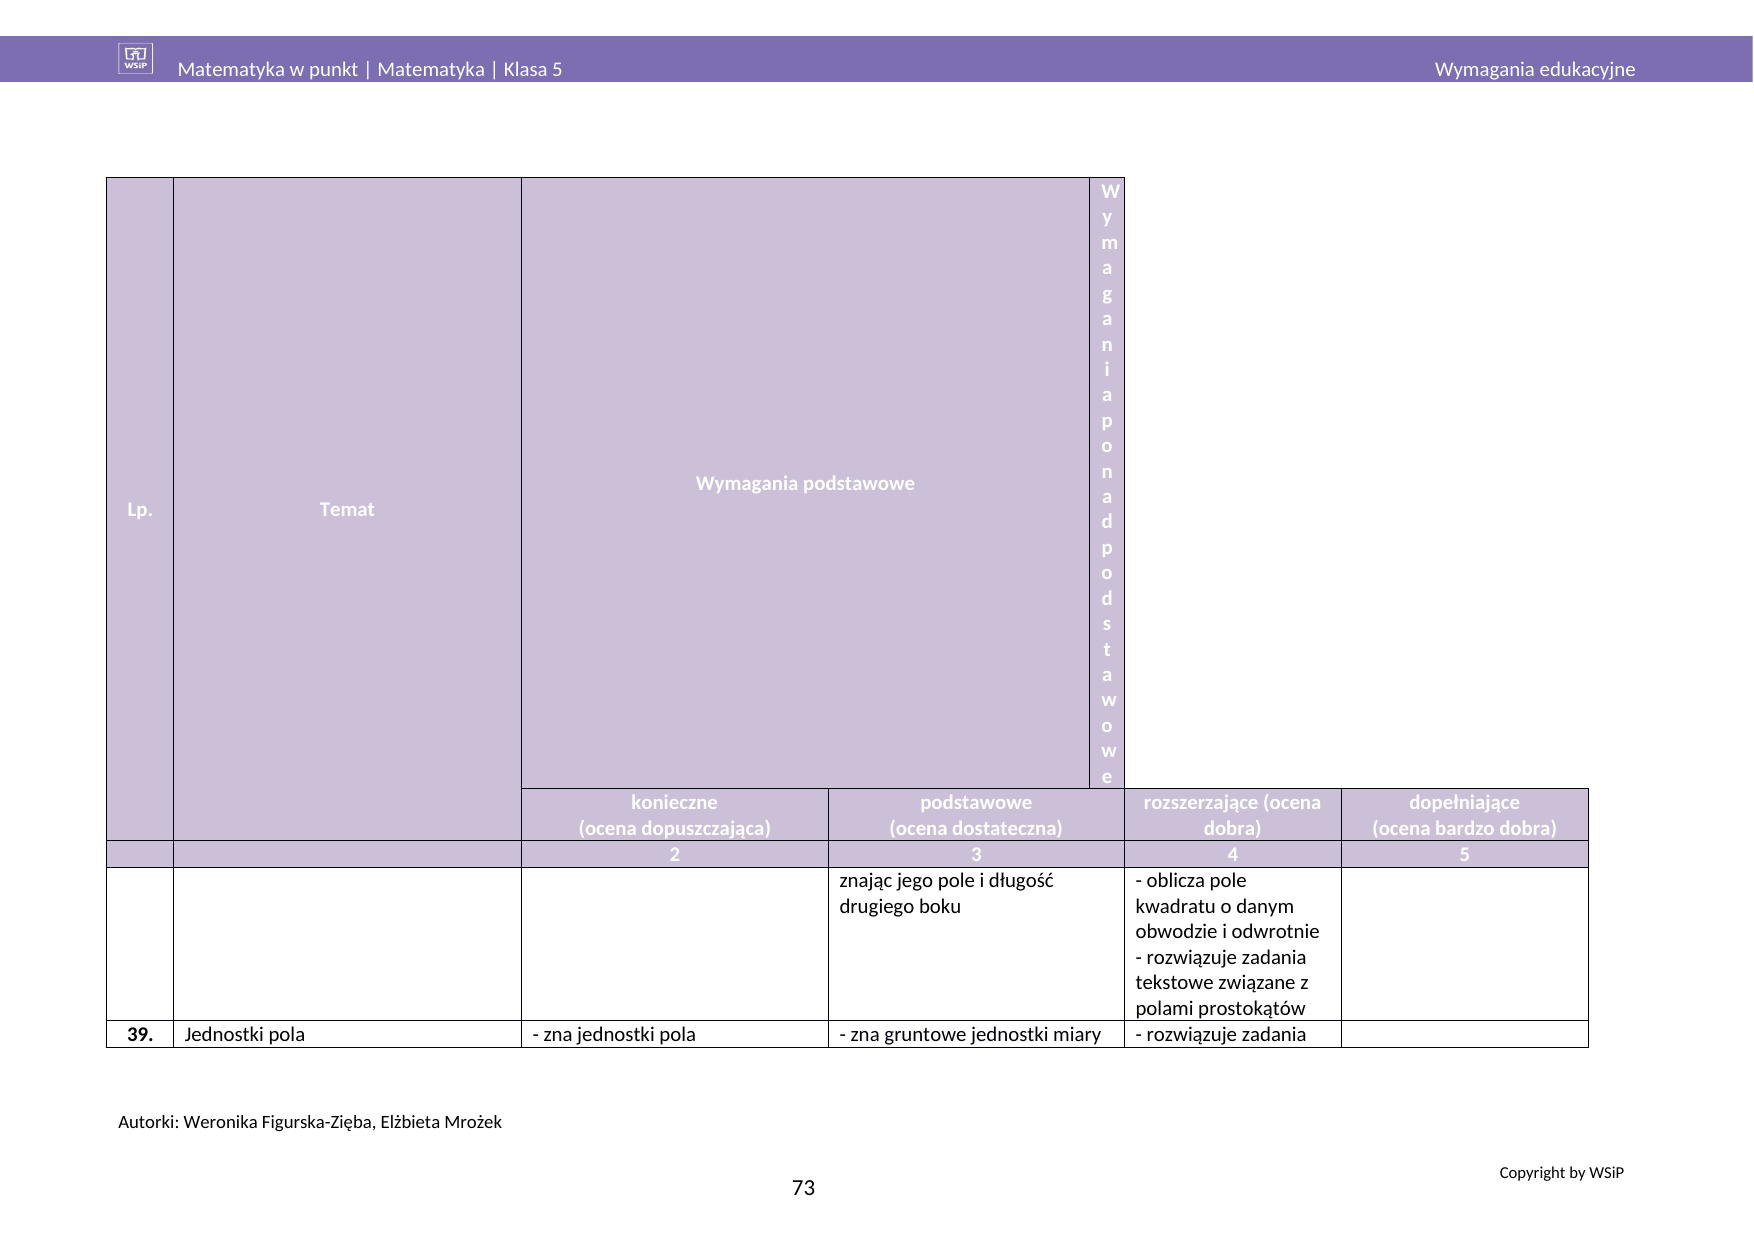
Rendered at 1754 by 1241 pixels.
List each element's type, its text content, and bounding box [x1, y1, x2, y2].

table_header Wymagania ponadpodstawowe [1090, 178, 1124, 788]
table_cell 2 [522, 841, 828, 867]
table_cell [1342, 868, 1588, 1020]
table_cell 39. [107, 1021, 173, 1047]
table_cell - zna jednostki pola [522, 1021, 828, 1047]
table_cell znając jego pole i długość drugiego boku [829, 868, 1124, 1020]
table_cell 3 [829, 841, 1124, 867]
table_cell rozszerzające (ocena dobra) [1125, 789, 1341, 840]
table_cell 4 [1125, 841, 1341, 867]
table_cell Jednostki pola [174, 1021, 521, 1047]
table_cell [107, 868, 173, 1020]
table_cell [174, 868, 521, 1020]
table_cell - zna gruntowe jednostki miary [829, 1021, 1124, 1047]
table_cell - rozwiązuje zadania [1125, 1021, 1341, 1047]
table_cell konieczne (ocena dopuszczająca) [522, 789, 828, 840]
table_header Wymagania podstawowe [522, 178, 1089, 788]
picture [0, 36, 1753, 82]
table_cell dopełniające (ocena bardzo dobra) [1342, 789, 1588, 840]
table_cell [522, 868, 828, 1020]
table_header Temat [174, 178, 521, 840]
table_cell podstawowe (ocena dostateczna) [829, 789, 1124, 840]
table_cell - oblicza pole kwadratu o danym obwodzie i odwrotnie - rozwiązuje zadania tekstowe związane z polami prostokątów [1125, 868, 1341, 1020]
table_cell [174, 841, 521, 867]
table_cell 5 [1342, 841, 1588, 867]
table_cell [107, 841, 173, 867]
table_cell [1342, 1021, 1588, 1047]
table_header Lp. [107, 178, 173, 840]
